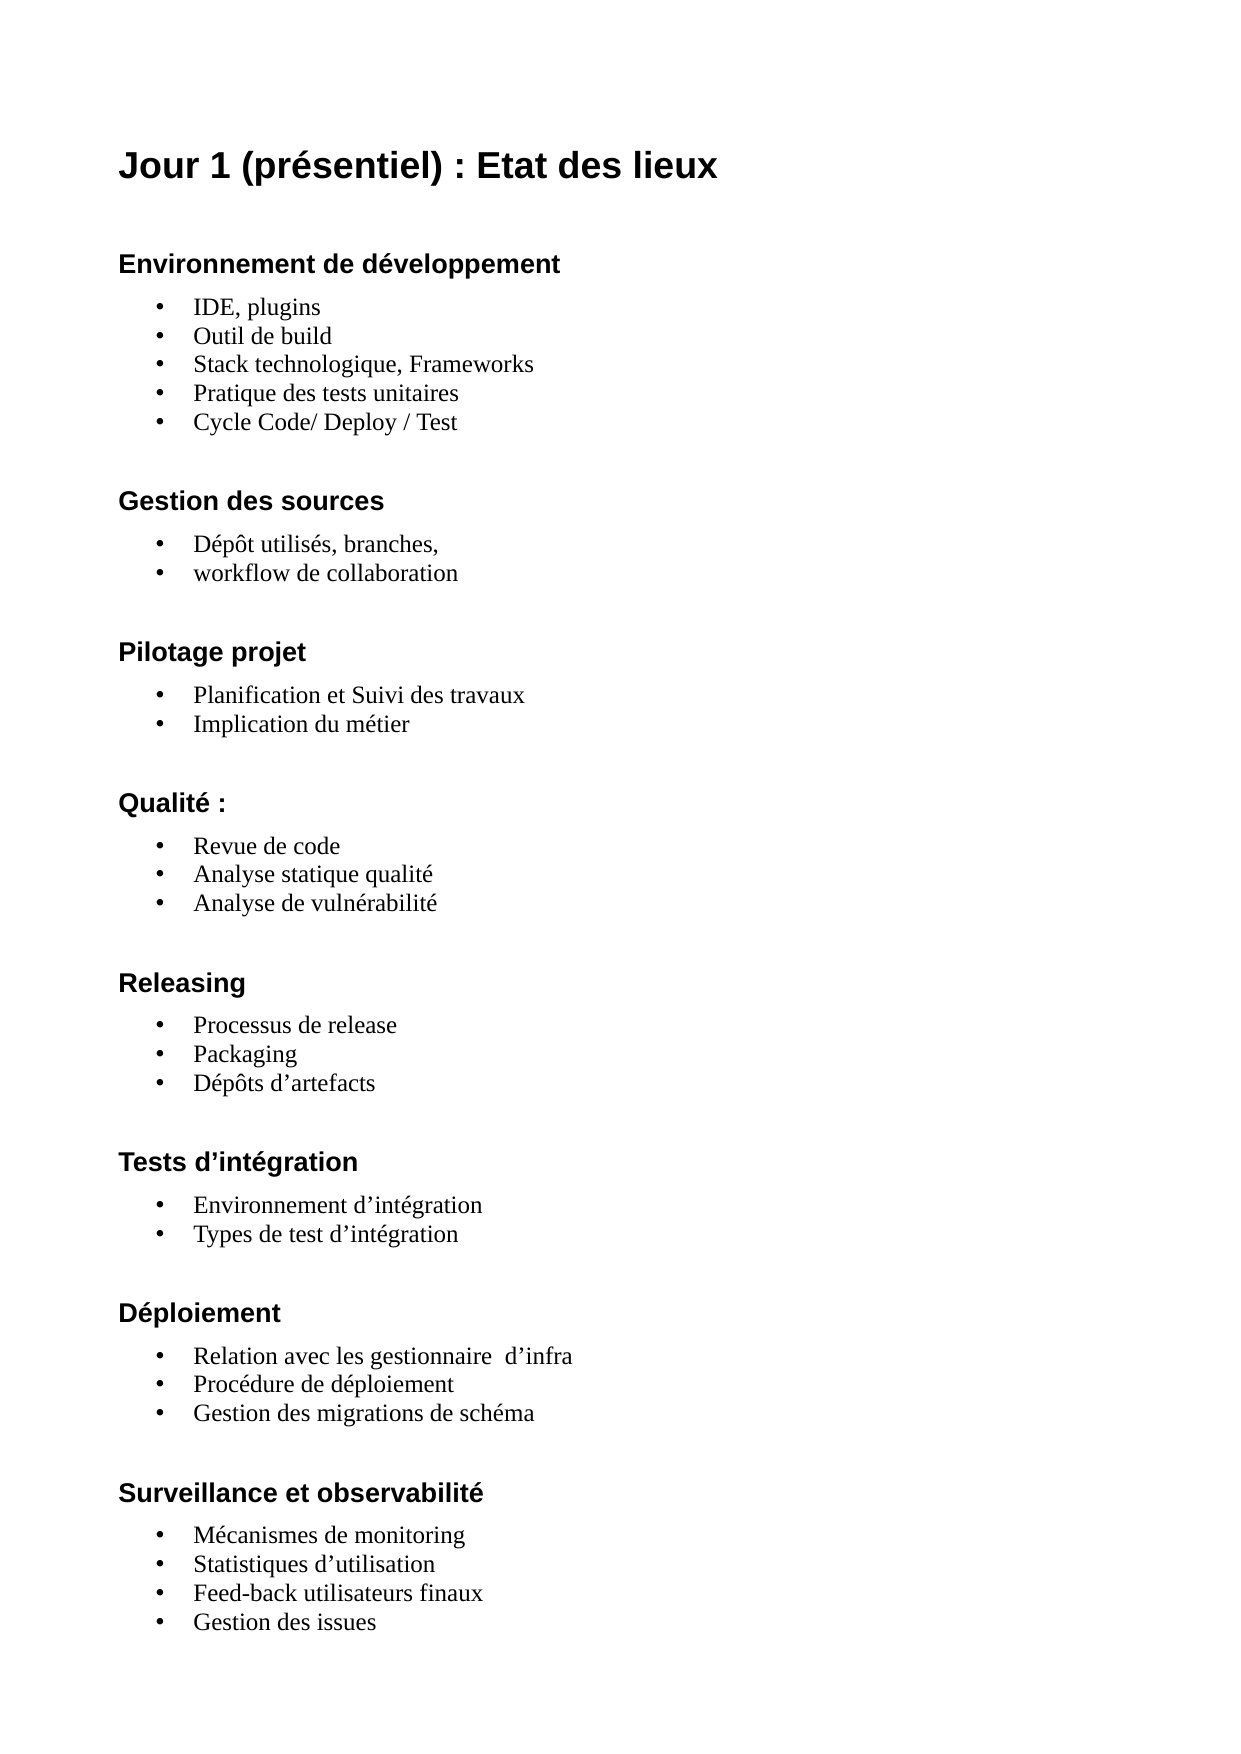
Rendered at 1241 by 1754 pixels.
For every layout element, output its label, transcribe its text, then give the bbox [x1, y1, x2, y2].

list Stack technologique, Frameworks [156, 349, 1122, 378]
list IDE, plugins [156, 292, 1122, 321]
list Types de test d’intégration [156, 1219, 1122, 1247]
subtitle Pilotage projet [118, 636, 1122, 667]
list Implication du métier [156, 709, 1122, 737]
list Procédure de déploiement [156, 1369, 1122, 1398]
list Revue de code [156, 831, 1122, 859]
subtitle Déploiement [118, 1297, 1122, 1328]
list Cycle Code/ Deploy / Test [156, 407, 1122, 436]
list Analyse statique qualité [156, 859, 1122, 888]
list Gestion des issues [156, 1607, 1122, 1635]
list Planification et Suivi des travaux [156, 680, 1122, 709]
list Environnement d’intégration [156, 1190, 1122, 1219]
subtitle Gestion des sources [118, 485, 1122, 517]
list Relation avec les gestionnaire d’infra [156, 1341, 1122, 1369]
list Dépôt utilisés, branches, [156, 529, 1122, 558]
list Mécanismes de monitoring [156, 1520, 1122, 1549]
subtitle Tests d’intégration [118, 1146, 1122, 1177]
list Outil de build [156, 321, 1122, 349]
list Pratique des tests unitaires [156, 378, 1122, 407]
list Statistiques d’utilisation [156, 1549, 1122, 1578]
list workflow de collaboration [156, 558, 1122, 587]
subtitle Jour 1 (présentiel) : Etat des lieux [118, 143, 1122, 186]
subtitle Surveillance et observabilité [118, 1477, 1122, 1508]
list Feed-back utilisateurs finaux [156, 1578, 1122, 1607]
list Analyse de vulnérabilité [156, 888, 1122, 917]
list Dépôts d’artefacts [156, 1068, 1122, 1097]
list Gestion des migrations de schéma [156, 1398, 1122, 1427]
subtitle Environnement de développement [118, 248, 1122, 279]
subtitle Releasing [118, 967, 1122, 998]
list Packaging [156, 1039, 1122, 1068]
subtitle Qualité : [118, 787, 1122, 818]
list Processus de release [156, 1010, 1122, 1039]
